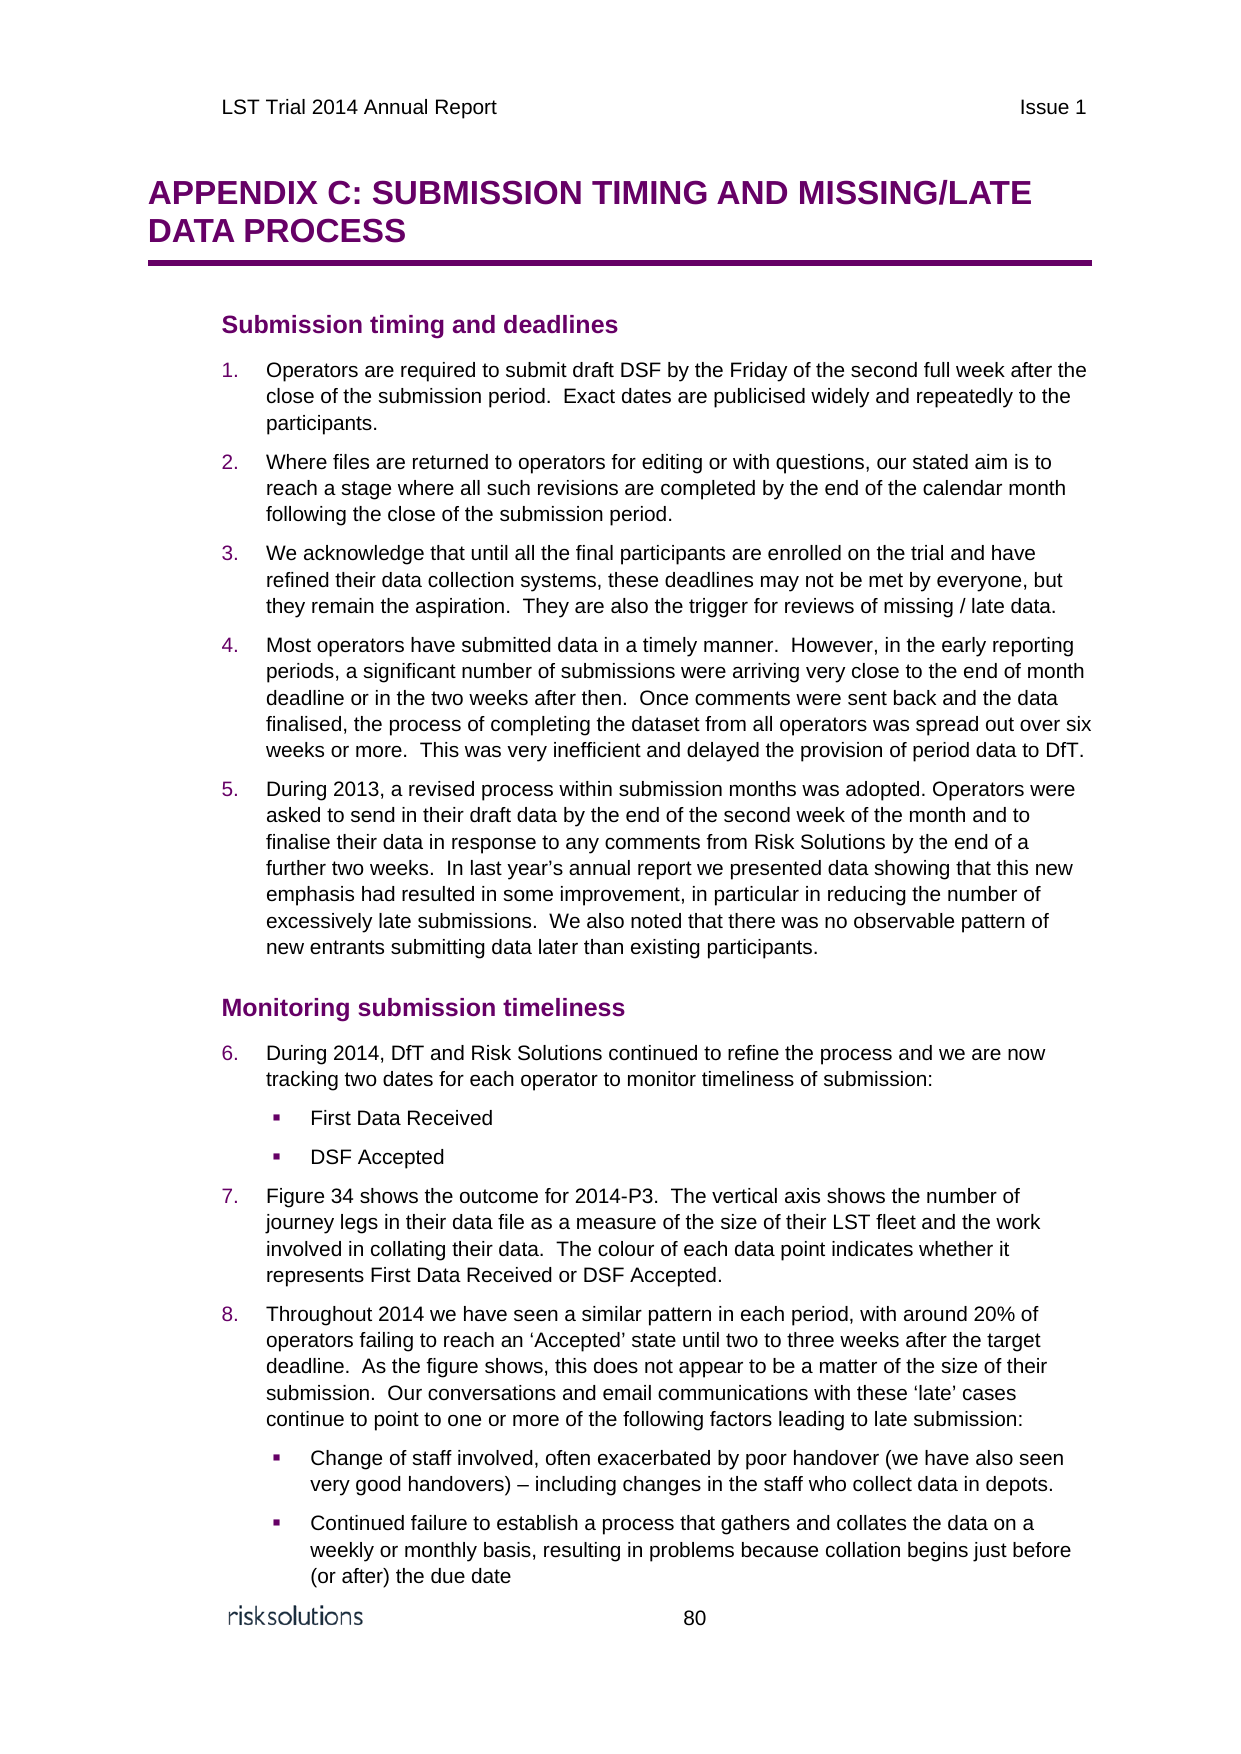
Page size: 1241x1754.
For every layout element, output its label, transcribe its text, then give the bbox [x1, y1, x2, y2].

list Continued failure to establish a process that gathers and collates the data on a weekly or monthly basis, resulting in problems because collation begins just before (or after) the due date [272, 1511, 1092, 1588]
subtitle Appendix C: Submission timing and missing/late data process [148, 173, 1092, 260]
list First Data Received [272, 1106, 1092, 1130]
list Throughout 2014 we have seen a similar pattern in each period, with around 20% of operators failing to reach an ‘Accepted’ state until two to three weeks after the target deadline. As the figure shows, this does not appear to be a matter of the size of their submission. Our conversations and email communications with these ‘late’ cases continue to point to one or more of the following factors leading to late submission: [221, 1302, 1092, 1431]
list DSF Accepted [272, 1145, 1092, 1169]
list We acknowledge that until all the final participants are enrolled on the trial and have refined their data collection systems, these deadlines may not be met by everyone, but they remain the aspiration. They are also the trigger for reviews of missing / late data. [221, 541, 1092, 618]
list Change of staff involved, often exacerbated by poor handover (we have also seen very good handovers) – including changes in the staff who collect data in depots. [272, 1446, 1092, 1496]
list Operators are required to submit draft DSF by the Friday of the second full week after the close of the submission period. Exact dates are publicised widely and repeatedly to the participants. [221, 358, 1092, 434]
list During 2014, DfT and Risk Solutions continued to refine the process and we are now tracking two dates for each operator to monitor timeliness of submission: [221, 1041, 1092, 1091]
list Figure 34 shows the outcome for 2014-P3. The vertical axis shows the number of journey legs in their data file as a measure of the size of their LST fleet and the work involved in collating their data. The colour of each data point indicates whether it represents First Data Received or DSF Accepted. [221, 1184, 1092, 1287]
list During 2013, a revised process within submission months was adopted. Operators were asked to send in their draft data by the end of the second week of the month and to finalise their data in response to any comments from Risk Solutions by the end of a further two weeks. In last year’s annual report we presented data showing that this new emphasis had resulted in some improvement, in particular in reducing the number of excessively late submissions. We also noted that there was no observable pattern of new entrants submitting data later than existing participants. [221, 777, 1092, 959]
list Most operators have submitted data in a timely manner. However, in the early reporting periods, a significant number of submissions were arriving very close to the end of month deadline or in the two weeks after then. Once comments were sent back and the data finalised, the process of completing the dataset from all operators was spread out over six weeks or more. This was very inefficient and delayed the provision of period data to DfT. [221, 633, 1092, 762]
subtitle Submission timing and deadlines [221, 310, 1092, 339]
subtitle Monitoring submission timeliness [221, 993, 1092, 1022]
list Where files are returned to operators for editing or with questions, our stated aim is to reach a stage where all such revisions are completed by the end of the calendar month following the close of the submission period. [221, 449, 1092, 526]
